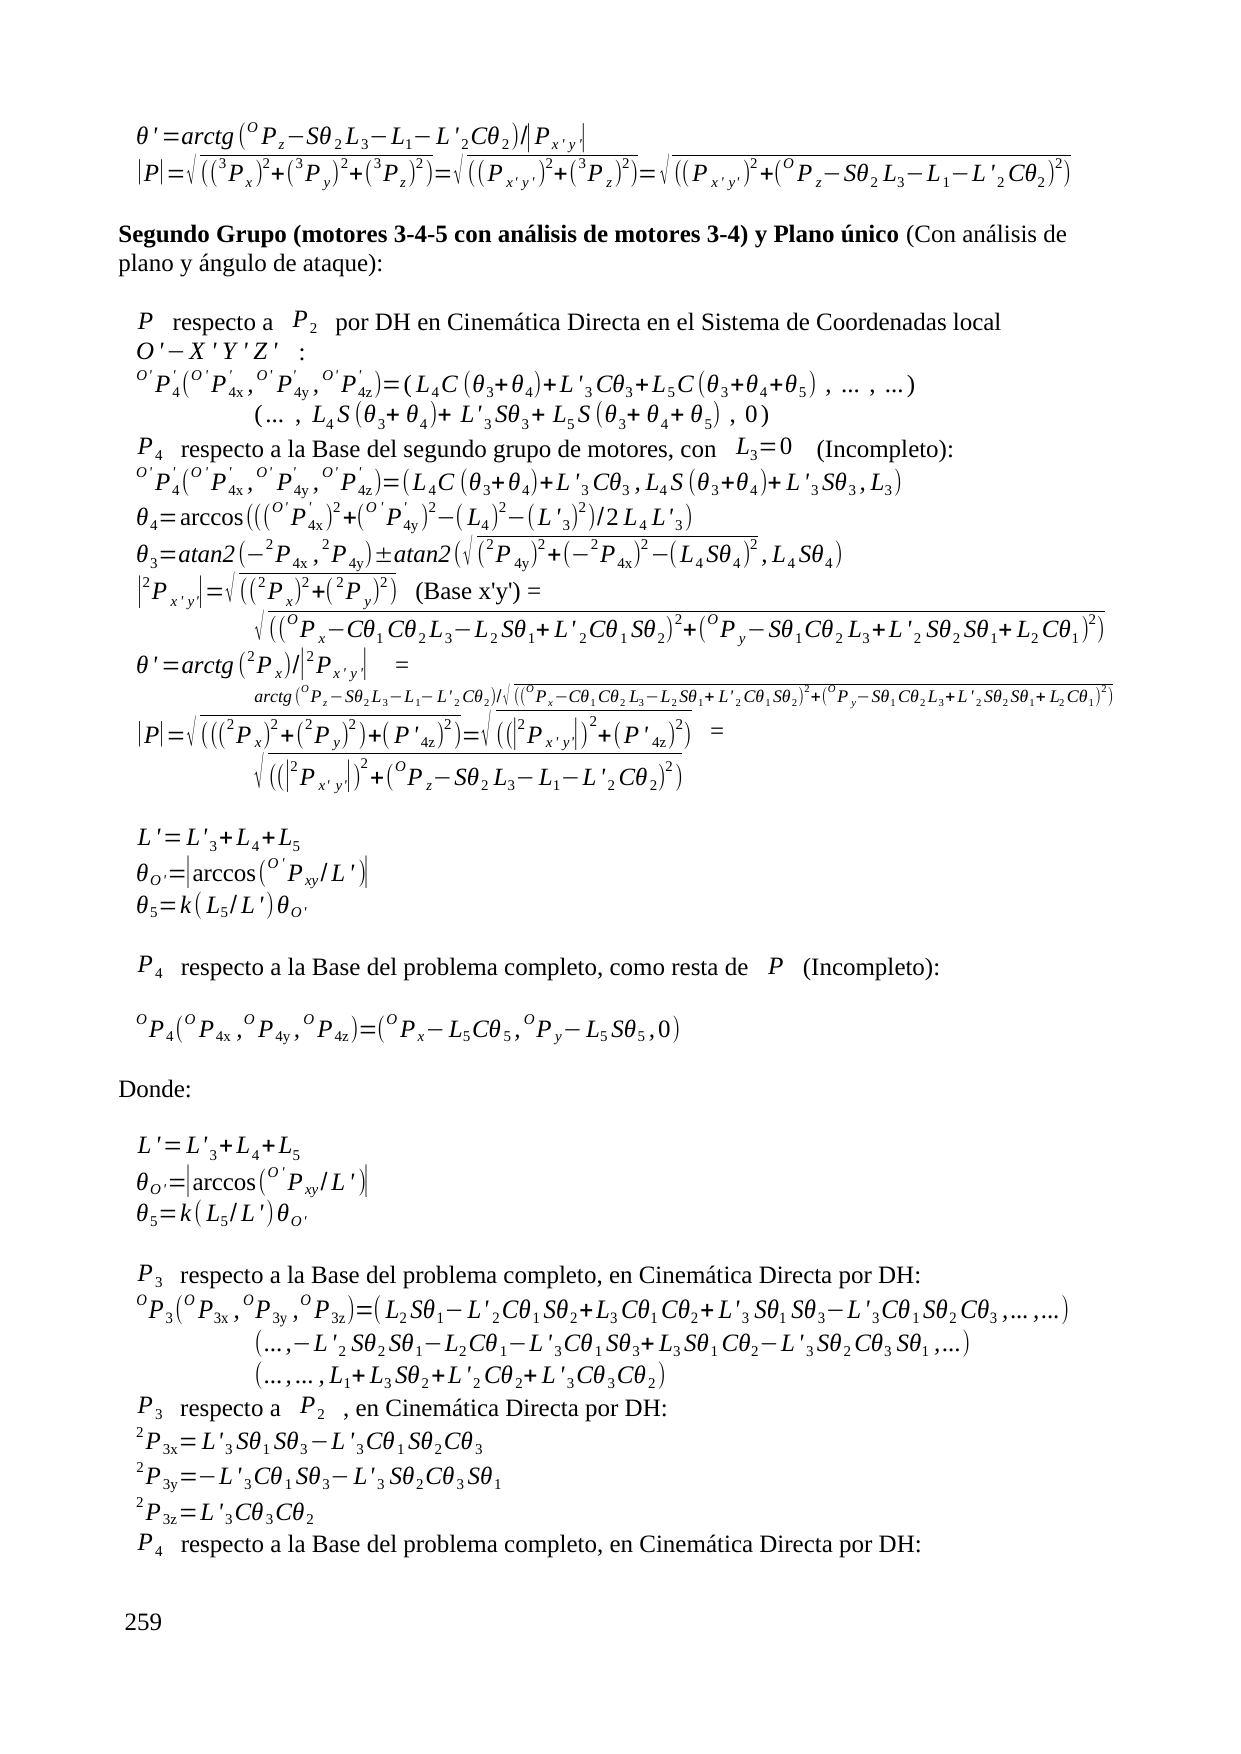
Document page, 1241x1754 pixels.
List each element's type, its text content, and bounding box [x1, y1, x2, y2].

text (Base x'y') = [118, 572, 1122, 609]
text Segundo Grupo (motores 3-4-5 con análisis de motores 3-4) y Plano único (Con análisis de plano y ángulo de ataque): [118, 219, 1122, 277]
text respecto a la Base del problema completo, como resta de(Incompleto): [118, 950, 1122, 982]
text respecto a la Base del problema completo, en Cinemática Directa por DH: [118, 1259, 1122, 1291]
text respecto a la Base del problema completo, en Cinemática Directa por DH: [118, 1528, 1122, 1560]
text respecto apor DH en Cinemática Directa en el Sistema de Coordenadas local: [118, 306, 1122, 366]
text respecto a la Base del segundo grupo de motores, con (Incompleto): [118, 432, 1122, 464]
text = [118, 647, 1122, 682]
text = [118, 709, 1122, 752]
text Donde: [118, 1074, 1122, 1103]
text respecto a, en Cinemática Directa por DH: [118, 1392, 1122, 1423]
